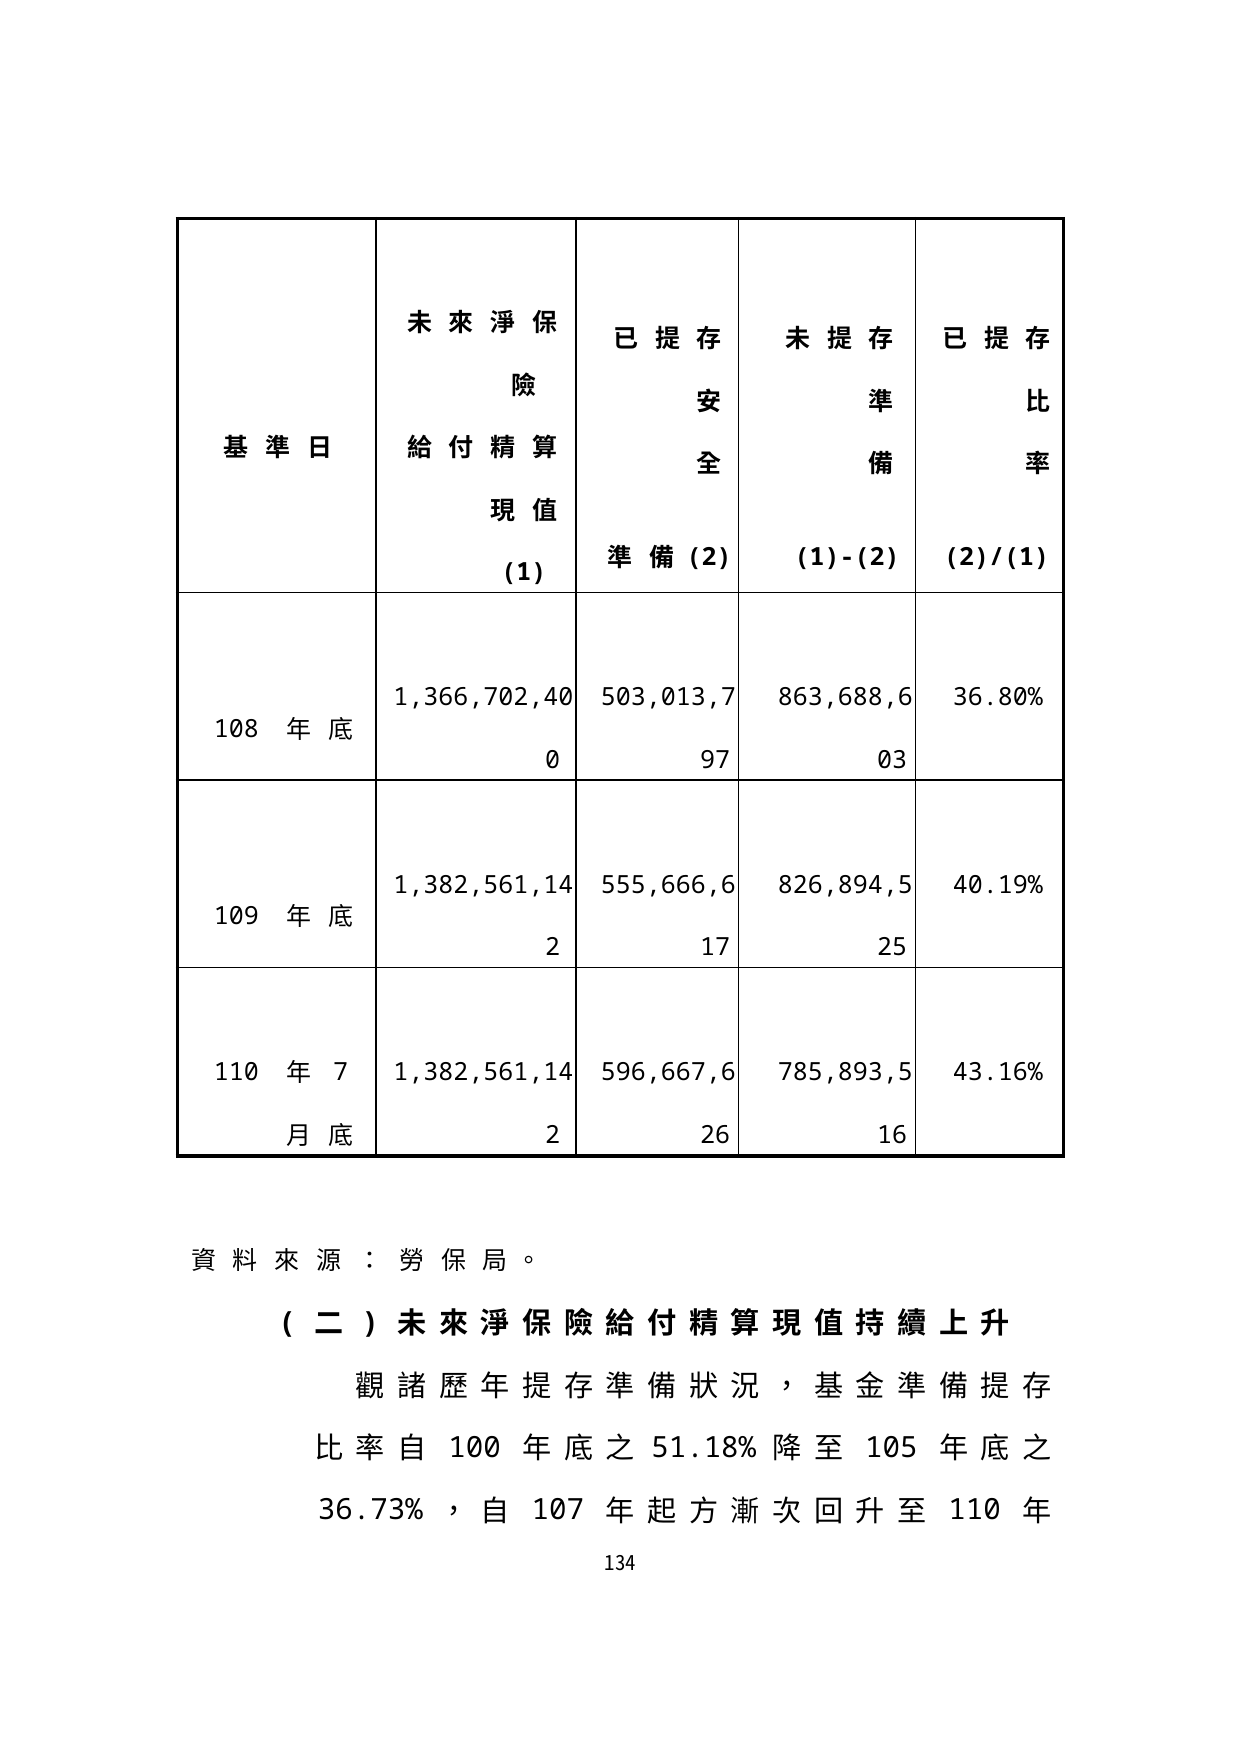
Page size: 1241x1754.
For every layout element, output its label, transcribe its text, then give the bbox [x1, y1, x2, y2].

table_cell 110年7月底 [179, 968, 375, 1154]
table_cell 108年底 [179, 593, 375, 779]
table_header 已提存安全 準備(2) [577, 220, 738, 592]
table_cell 43.16% [916, 968, 1062, 1154]
table_cell 36.80% [916, 593, 1062, 779]
text 資料來源：勞保局。 [183, 1217, 1058, 1279]
table_header 已提存比率 (2)/(1) [916, 220, 1062, 592]
table_cell 109年底 [179, 781, 375, 967]
table_cell 785,893,516 [739, 968, 915, 1154]
table_cell 1,366,702,400 [377, 593, 575, 779]
table_header 未提存準備 (1)-(2) [739, 220, 915, 592]
text 觀諸歷年提存準備狀況，基金準備提存比率自100年底之51.18%降至105年底之36.73%，自107年起方漸次回升至110年 [271, 1342, 1058, 1529]
table_cell 503,013,797 [577, 593, 738, 779]
table_header 未來淨保險 給付精算現值(1) [377, 220, 575, 592]
table_cell 826,894,525 [739, 781, 915, 967]
table_cell 40.19% [916, 781, 1062, 967]
table_header 基準日 [179, 220, 375, 592]
table_cell 555,666,617 [577, 781, 738, 967]
table_cell 863,688,603 [739, 593, 915, 779]
table_cell 1,382,561,142 [377, 781, 575, 967]
table_cell 1,382,561,142 [377, 968, 575, 1154]
table_cell 596,667,626 [577, 968, 738, 1154]
text (二)未來淨保險給付精算現值持續上升 [242, 1279, 1058, 1342]
